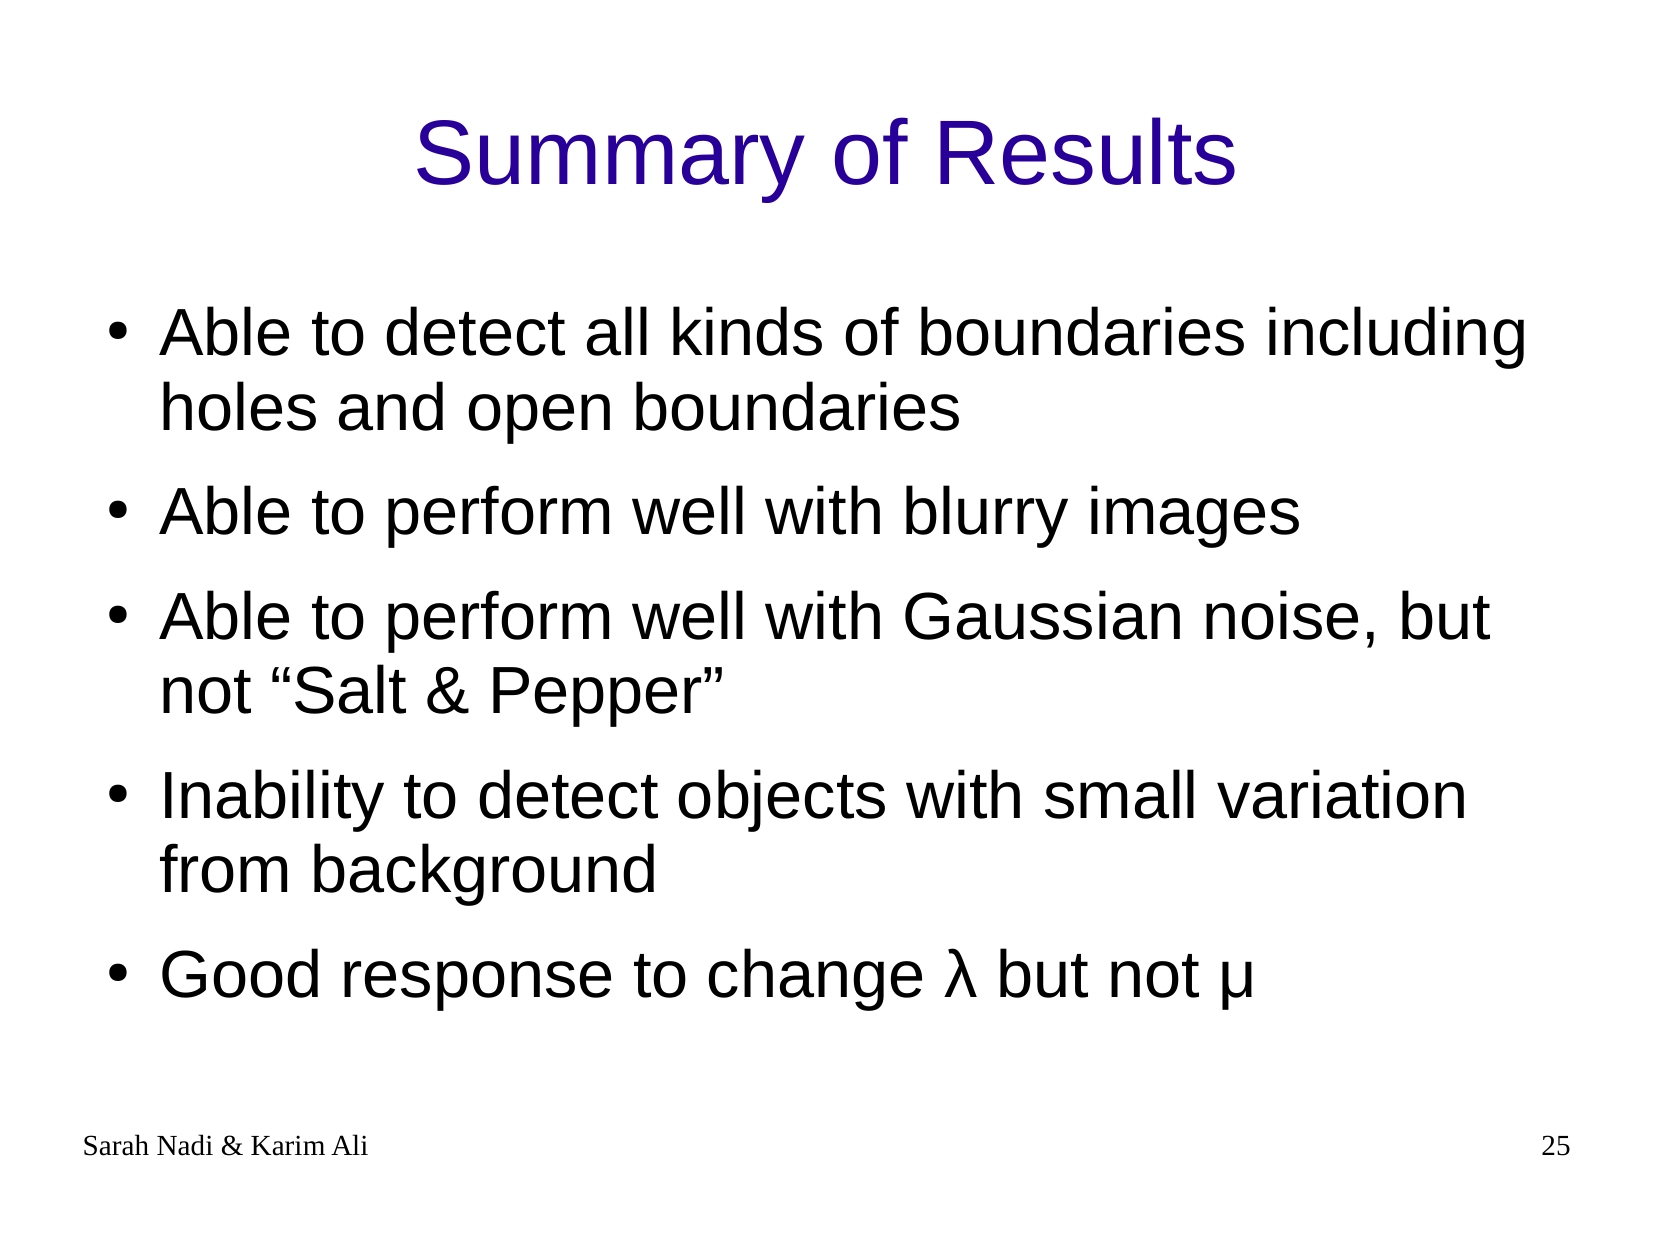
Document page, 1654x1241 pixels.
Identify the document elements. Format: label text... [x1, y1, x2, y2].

title Summary of Results [82, 49, 1571, 257]
list Able to detect all kinds of boundaries including holes and open boundaries Able to perform well with blurry images Able to perform well with Gaussian noise, but not “Salt & Pepper” Inability to detect objects with small variation from background Good response to change λ but not μ [88, 295, 1577, 1114]
